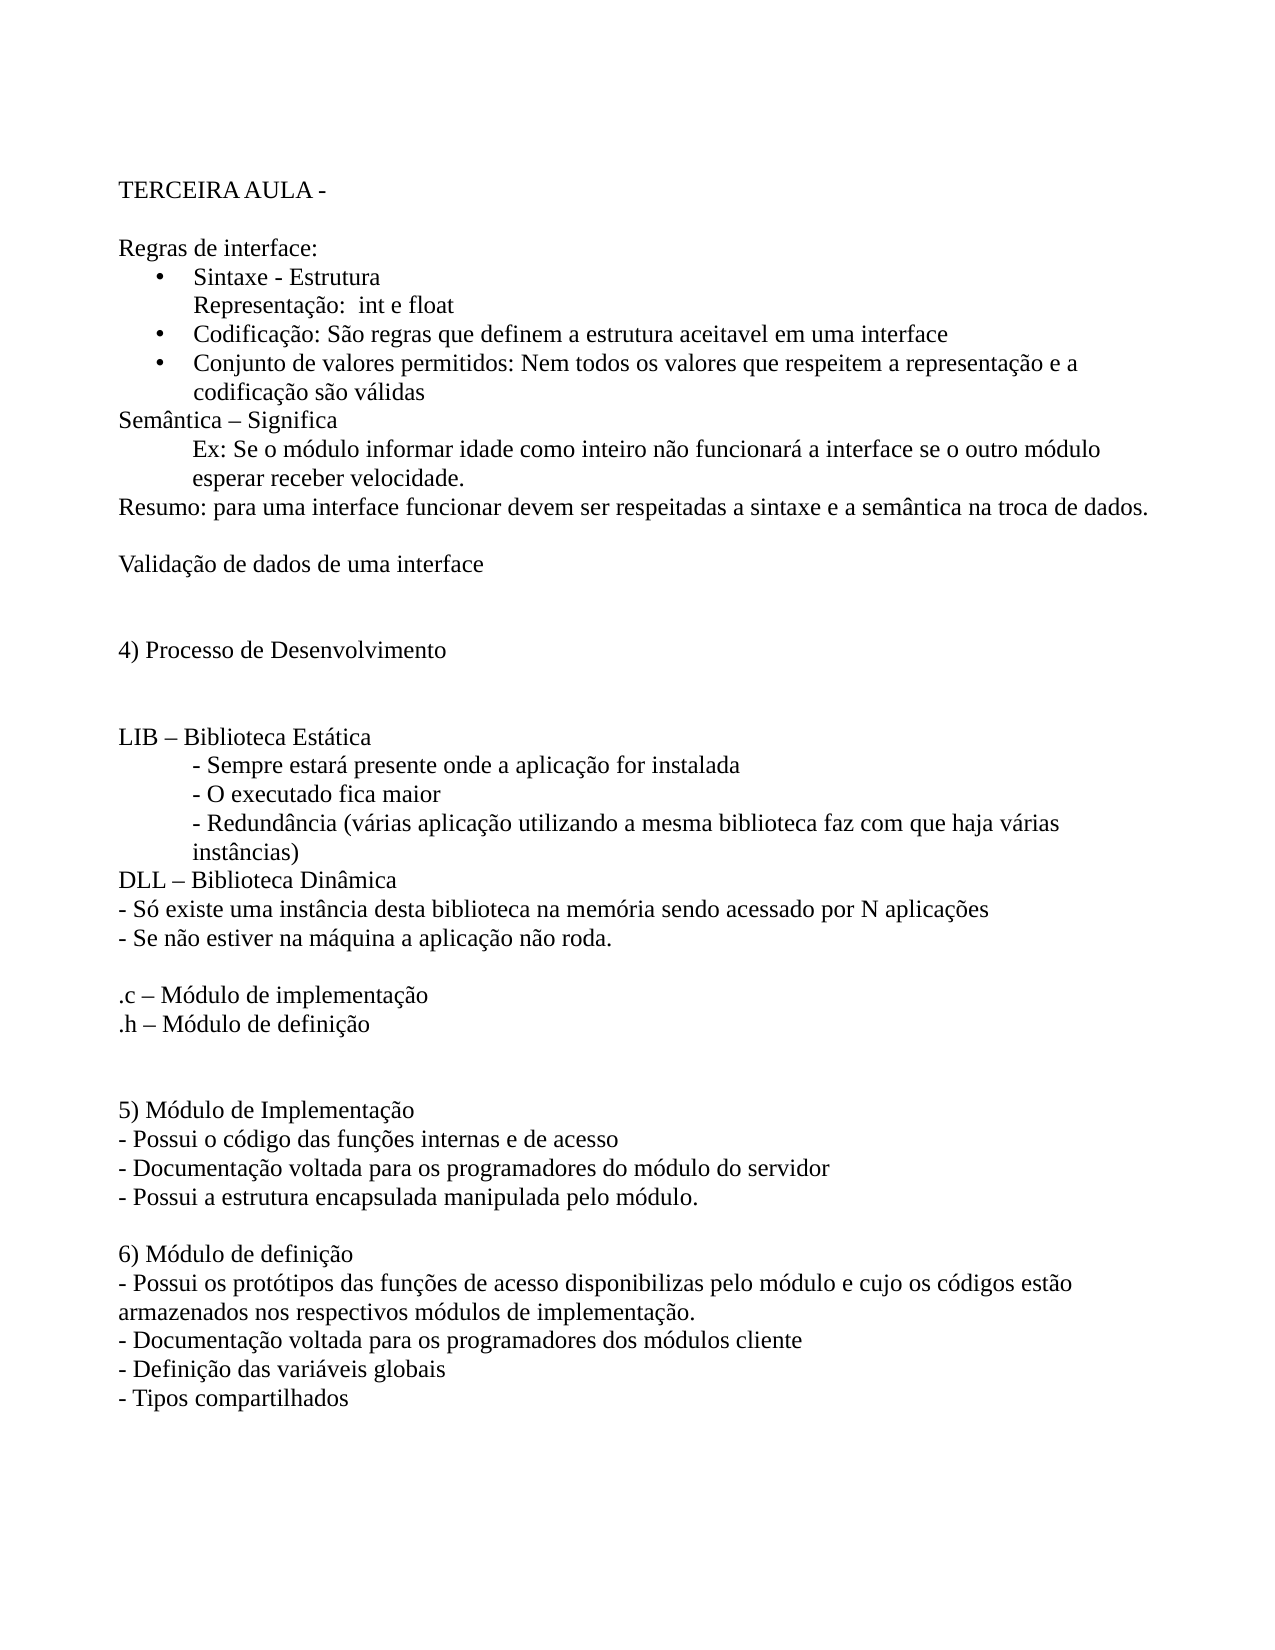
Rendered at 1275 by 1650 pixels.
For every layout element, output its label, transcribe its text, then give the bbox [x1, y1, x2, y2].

text - Sempre estará presente onde a aplicação for instalada [118, 751, 1157, 779]
text 5) Módulo de Implementação [118, 1096, 1157, 1124]
text - Se não estiver na máquina a aplicação não roda. [118, 923, 1157, 952]
text - Tipos compartilhados [118, 1383, 1157, 1412]
text 4) Processo de Desenvolvimento [118, 636, 1157, 664]
text - Possui o código das funções internas e de acesso [118, 1124, 1157, 1153]
text Semântica – Significa [118, 406, 1157, 434]
text .h – Módulo de definição [118, 1009, 1157, 1038]
text - O executado fica maior [118, 779, 1157, 808]
text TERCEIRA AULA - [118, 176, 1157, 204]
text - Só existe uma instância desta biblioteca na memória sendo acessado por N aplicações [118, 894, 1157, 923]
text Regras de interface: [118, 233, 1157, 262]
text LIB – Biblioteca Estática [118, 722, 1157, 751]
list Conjunto de valores permitidos: Nem todos os valores que respeitem a representação e a codificação são válidas [156, 348, 1157, 406]
text - Documentação voltada para os programadores do módulo do servidor [118, 1153, 1157, 1182]
text - Documentação voltada para os programadores dos módulos cliente [118, 1326, 1157, 1354]
text Resumo: para uma interface funcionar devem ser respeitadas a sintaxe e a semântica na troca de dados. [118, 492, 1157, 521]
list Codificação: São regras que definem a estrutura aceitavel em uma interface [156, 319, 1157, 348]
list Sintaxe - Estrutura Representação: int e float [156, 262, 1157, 319]
text - Redundância (várias aplicação utilizando a mesma biblioteca faz com que haja várias instâncias) [118, 808, 1157, 866]
text - Definição das variáveis globais [118, 1354, 1157, 1383]
text 6) Módulo de definição [118, 1239, 1157, 1268]
text - Possui a estrutura encapsulada manipulada pelo módulo. [118, 1182, 1157, 1211]
text .c – Módulo de implementação [118, 981, 1157, 1009]
text Validação de dados de uma interface [118, 549, 1157, 578]
text Ex: Se o módulo informar idade como inteiro não funcionará a interface se o outro módulo esperar receber velocidade. [118, 434, 1157, 492]
text - Possui os protótipos das funções de acesso disponibilizas pelo módulo e cujo os códigos estão armazenados nos respectivos módulos de implementação. [118, 1268, 1157, 1326]
text DLL – Biblioteca Dinâmica [118, 866, 1157, 894]
